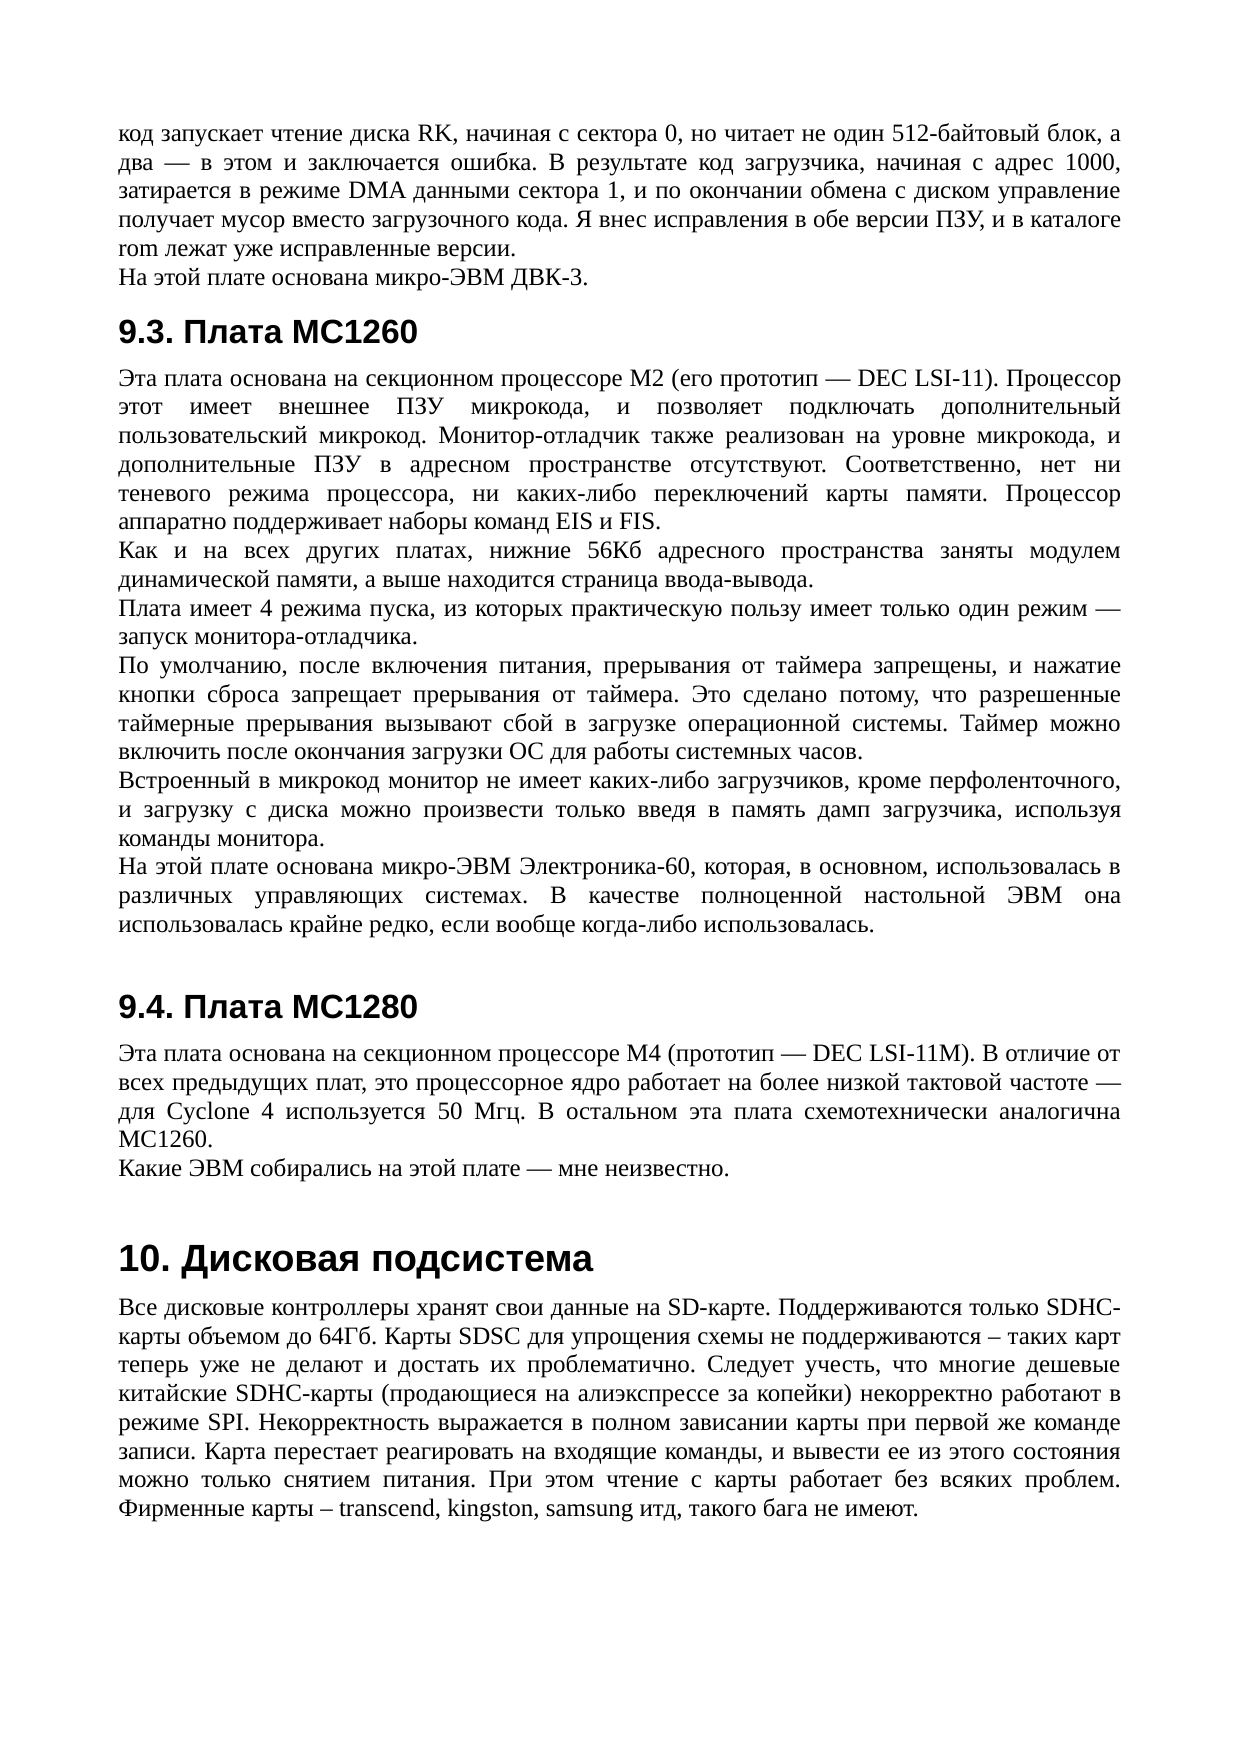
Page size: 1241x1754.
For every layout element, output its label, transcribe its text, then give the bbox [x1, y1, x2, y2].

text На этой плате основана микро-ЭВМ Электроника-60, которая, в основном, использовалась в различных управляющих системах. В качестве полноценной настольной ЭВМ она использовалась крайне редко, если вообще когда-либо использовалась. [118, 851, 1122, 938]
text Встроенный в микрокод монитор не имеет каких-либо загрузчиков, кроме перфоленточного, и загрузку с диска можно произвести только введя в память дамп загрузчика, используя команды монитора. [118, 765, 1122, 851]
text Плата имеет 4 режима пуска, из которых практическую пользу имеет только один режим — запуск монитора-отладчика. [118, 593, 1122, 650]
text На этой плате основана микро-ЭВМ ДВК-3. [118, 262, 1122, 291]
text По умолчанию, после включения питания, прерывания от таймера запрещены, и нажатие кнопки сброса запрещает прерывания от таймера. Это сделано потому, что разрешенные таймерные прерывания вызывают сбой в загрузке операционной системы. Таймер можно включить после окончания загрузки ОС для работы системных часов. [118, 650, 1122, 765]
text Эта плата основана на секционном процессоре М4 (прототип — DEC LSI-11M). В отличие от всех предыдущих плат, это процессорное ядро работает на более низкой тактовой частоте — для Cyclone 4 используется 50 Мгц. В остальном эта плата схемотехнически аналогична МС1260. [118, 1038, 1122, 1153]
text Какие ЭВМ собирались на этой плате — мне неизвестно. [118, 1153, 1122, 1182]
text Эта плата основана на секционном процессоре М2 (его прототип — DEC LSI-11). Процессор этот имеет внешнее ПЗУ микрокода, и позволяет подключать дополнительный пользовательский микрокод. Монитор-отладчик также реализован на уровне микрокода, и дополнительные ПЗУ в адресном пространстве отсутствуют. Соответственно, нет ни теневого режима процессора, ни каких-либо переключений карты памяти. Процессор аппаратно поддерживает наборы команд EIS и FIS. [118, 363, 1122, 535]
text код запускает чтение диска RK, начиная с сектора 0, но читает не один 512-байтовый блок, а два — в этом и заключается ошибка. В результате код загрузчика, начиная с адрес 1000, затирается в режиме DMA данными сектора 1, и по окончании обмена с диском управление получает мусор вместо загрузочного кода. Я внес исправления в обе версии ПЗУ, и в каталоге rom лежат уже исправленные версии. [118, 118, 1122, 262]
subtitle 9.4. Плата МС1280 [118, 987, 1122, 1026]
text Как и на всех других платах, нижние 56Кб адресного пространства заняты модулем динамической памяти, а выше находится страница ввода-вывода. [118, 535, 1122, 593]
text Все дисковые контроллеры хранят свои данные на SD-карте. Поддерживаются только SDHC-карты объемом до 64Гб. Карты SDSC для упрощения схемы не поддерживаются – таких карт теперь уже не делают и достать их проблематично. Следует учесть, что многие дешевые китайские SDHC-карты (продающиеся на алиэкспрессе за копейки) некорректно работают в режиме SPI. Некорректность выражается в полном зависании карты при первой же команде записи. Карта перестает реагировать на входящие команды, и вывести ее из этого состояния можно только снятием питания. При этом чтение с карты работает без всяких проблем. Фирменные карты – transcend, kingston, samsung итд, такого бага не имеют. [118, 1292, 1122, 1522]
subtitle 9.3. Плата МС1260 [118, 311, 1122, 350]
subtitle 10. Дисковая подсистема [118, 1236, 1122, 1279]
